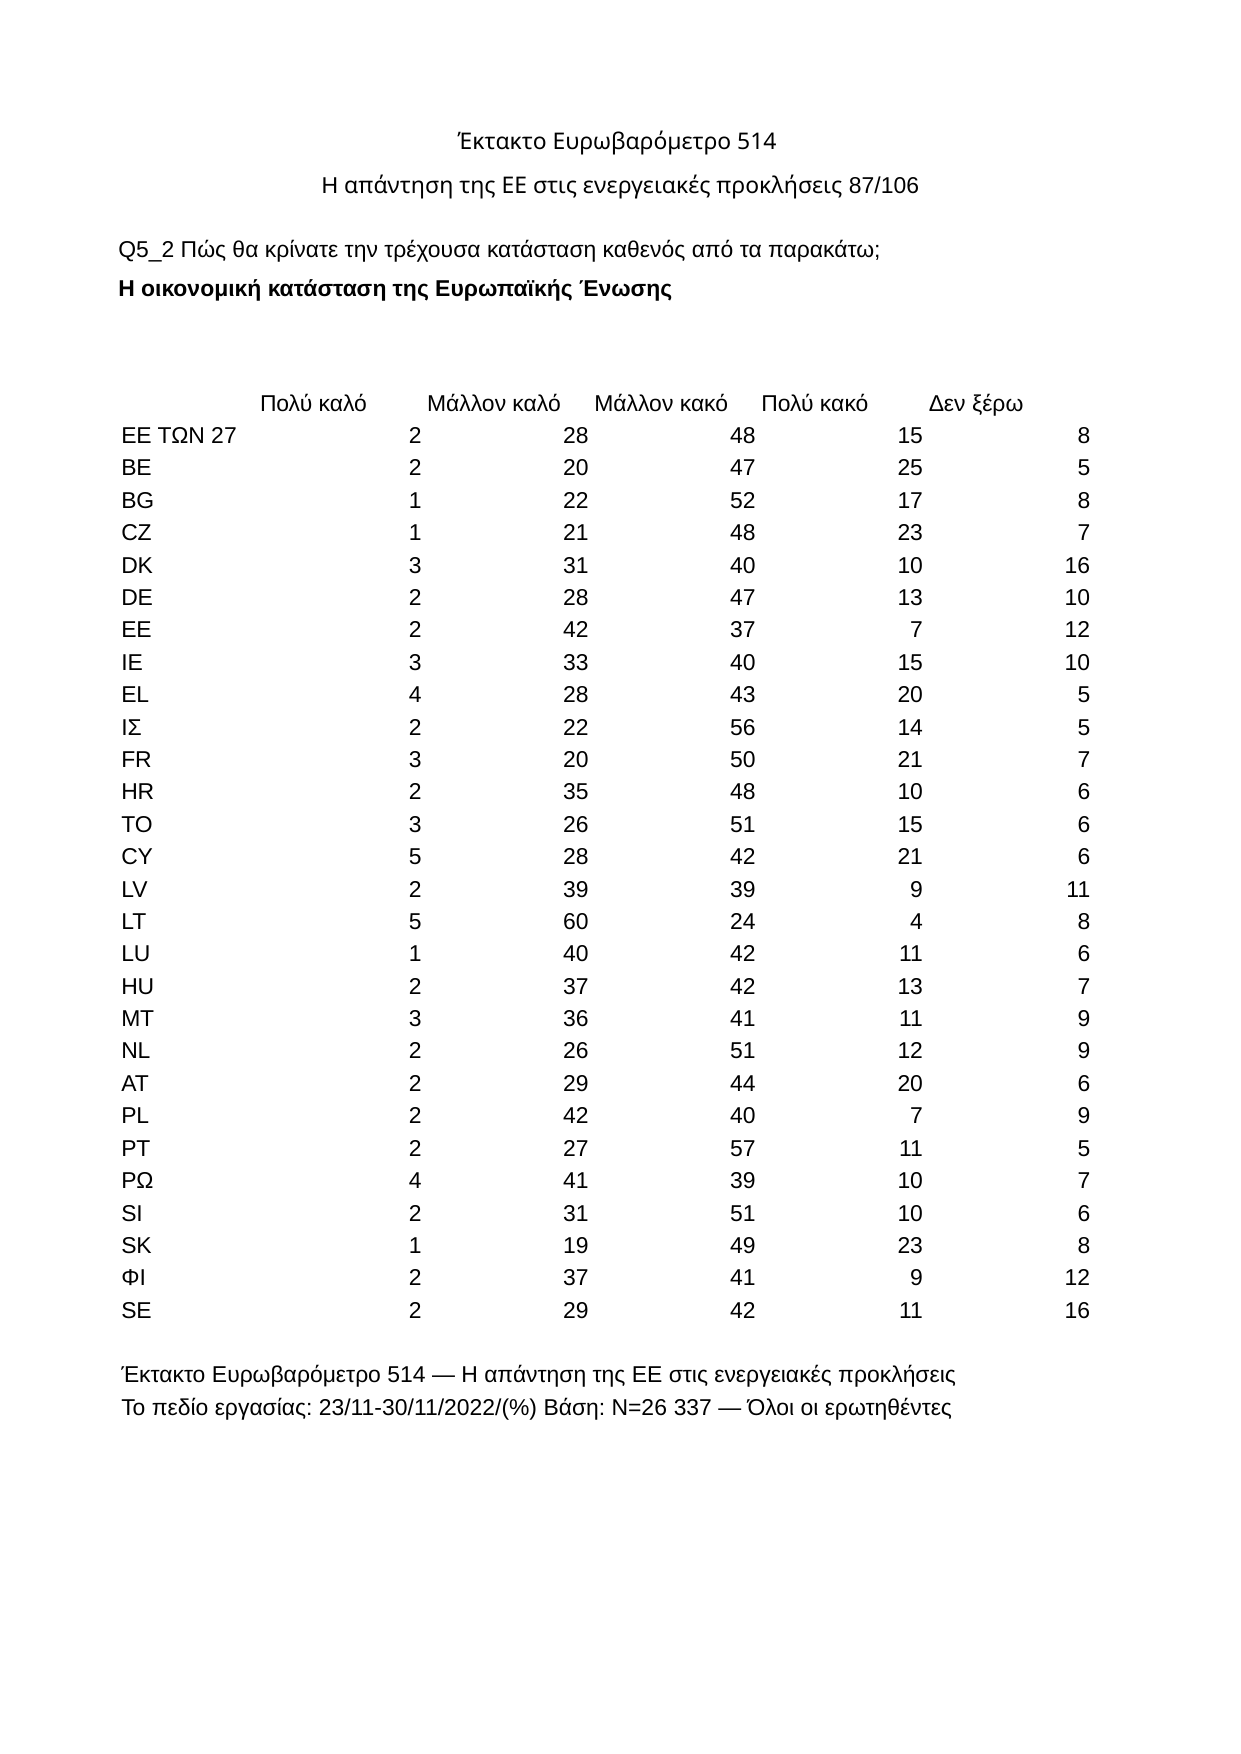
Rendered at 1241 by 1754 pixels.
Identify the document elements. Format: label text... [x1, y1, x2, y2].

table_cell 1 [257, 516, 424, 548]
table_cell IE [118, 646, 257, 678]
table_cell 11 [758, 1002, 926, 1034]
table_cell 3 [257, 1002, 424, 1034]
table_header [118, 387, 257, 419]
table_cell ΤΟ [118, 808, 257, 840]
table_cell 1 [257, 484, 424, 516]
table_cell 14 [758, 711, 926, 743]
table_cell 6 [926, 937, 1093, 970]
table_cell 5 [257, 840, 424, 872]
table_cell 12 [926, 613, 1093, 646]
table_cell 23 [758, 516, 926, 548]
table_cell 20 [424, 451, 591, 484]
table_cell 2 [257, 1132, 424, 1164]
table_cell 51 [591, 808, 758, 840]
table_cell 8 [926, 419, 1093, 451]
table_cell 17 [758, 484, 926, 516]
table_cell 26 [424, 1035, 591, 1067]
table_cell 31 [424, 549, 591, 581]
table_cell LT [118, 905, 257, 937]
table_cell 39 [591, 873, 758, 905]
table_header Δεν ξέρω [926, 387, 1093, 419]
table_cell 42 [424, 613, 591, 646]
table_cell 11 [758, 1294, 926, 1326]
table_cell 2 [257, 873, 424, 905]
table_cell [257, 1326, 424, 1358]
table_cell 15 [758, 419, 926, 451]
table_cell ΦΙ [118, 1261, 257, 1294]
table_cell FR [118, 743, 257, 775]
table_cell 5 [926, 711, 1093, 743]
table_cell 2 [257, 970, 424, 1002]
table_cell [591, 1326, 758, 1358]
table_cell ΕΕ ΤΩΝ 27 [118, 419, 257, 451]
table_cell 1 [257, 937, 424, 970]
table_cell 48 [591, 419, 758, 451]
table_cell 4 [257, 1164, 424, 1196]
table_cell DE [118, 581, 257, 613]
table_cell 13 [758, 581, 926, 613]
table_cell HU [118, 970, 257, 1002]
table_cell 29 [424, 1067, 591, 1099]
table_cell 40 [591, 1099, 758, 1132]
table_cell 15 [758, 646, 926, 678]
table_cell 19 [424, 1229, 591, 1261]
table_cell 49 [591, 1229, 758, 1261]
table_cell Το πεδίο εργασίας: 23/11-30/11/2022/(%) Βάση: N=26 337 — Όλοι οι ερωτηθέντες [118, 1391, 1093, 1423]
table_cell 5 [926, 678, 1093, 711]
table_cell LV [118, 873, 257, 905]
table_cell EL [118, 678, 257, 711]
table_cell 7 [926, 516, 1093, 548]
table_cell 42 [591, 970, 758, 1002]
table_cell 2 [257, 419, 424, 451]
table_cell 56 [591, 711, 758, 743]
table_cell 10 [758, 1164, 926, 1196]
table_cell [424, 1326, 591, 1358]
table_cell 3 [257, 808, 424, 840]
table_cell 37 [424, 970, 591, 1002]
table_cell 37 [424, 1261, 591, 1294]
table_cell 7 [926, 970, 1093, 1002]
table_cell 10 [758, 1196, 926, 1229]
table_cell 22 [424, 484, 591, 516]
table_cell 51 [591, 1035, 758, 1067]
table_cell 15 [758, 808, 926, 840]
table_cell NL [118, 1035, 257, 1067]
table_cell AT [118, 1067, 257, 1099]
table_cell EE [118, 613, 257, 646]
table_header Πολύ καλό [257, 387, 424, 419]
table_cell 11 [758, 1132, 926, 1164]
table_cell CZ [118, 516, 257, 548]
table_cell 6 [926, 1067, 1093, 1099]
table_cell 7 [926, 1164, 1093, 1196]
table_cell BG [118, 484, 257, 516]
table_cell 20 [424, 743, 591, 775]
table_cell 4 [758, 905, 926, 937]
table_cell 10 [758, 549, 926, 581]
table_cell 48 [591, 516, 758, 548]
table_cell 8 [926, 905, 1093, 937]
table_cell 21 [758, 840, 926, 872]
table_cell 50 [591, 743, 758, 775]
table_cell 39 [424, 873, 591, 905]
table_cell 42 [591, 937, 758, 970]
table_cell 52 [591, 484, 758, 516]
table_cell 5 [926, 1132, 1093, 1164]
table_cell 21 [758, 743, 926, 775]
table_cell 48 [591, 775, 758, 808]
table_header Μάλλον κακό [591, 387, 758, 419]
table_cell 5 [257, 905, 424, 937]
table_cell LU [118, 937, 257, 970]
table_cell 26 [424, 808, 591, 840]
table_cell 42 [424, 1099, 591, 1132]
table_cell 23 [758, 1229, 926, 1261]
table_cell 9 [926, 1002, 1093, 1034]
table_cell 2 [257, 581, 424, 613]
table_cell 22 [424, 711, 591, 743]
table_cell BE [118, 451, 257, 484]
table_cell 21 [424, 516, 591, 548]
table_cell 41 [591, 1002, 758, 1034]
table_cell MT [118, 1002, 257, 1034]
table_cell 33 [424, 646, 591, 678]
table_cell 25 [758, 451, 926, 484]
table_cell 47 [591, 581, 758, 613]
table_cell 28 [424, 419, 591, 451]
table_cell SE [118, 1294, 257, 1326]
table_cell 16 [926, 1294, 1093, 1326]
table_cell 57 [591, 1132, 758, 1164]
table_cell 3 [257, 743, 424, 775]
table_cell 28 [424, 581, 591, 613]
table_cell 12 [926, 1261, 1093, 1294]
table_cell 6 [926, 775, 1093, 808]
table_cell 60 [424, 905, 591, 937]
table_cell 41 [424, 1164, 591, 1196]
table_cell 3 [257, 549, 424, 581]
table_cell 2 [257, 711, 424, 743]
table_header Πολύ κακό [758, 387, 926, 419]
table_cell 6 [926, 1196, 1093, 1229]
table_cell 2 [257, 1196, 424, 1229]
table_cell SK [118, 1229, 257, 1261]
table_cell 7 [758, 1099, 926, 1132]
table_cell DK [118, 549, 257, 581]
table_cell 2 [257, 1067, 424, 1099]
text Q5_2 Πώς θα κρίνατε την τρέχουσα κατάσταση καθενός από τα παρακάτω; [118, 236, 1122, 262]
table_cell 35 [424, 775, 591, 808]
table_header Μάλλον καλό [424, 387, 591, 419]
table_cell 28 [424, 678, 591, 711]
table_cell 4 [257, 678, 424, 711]
table_cell HR [118, 775, 257, 808]
table_cell 8 [926, 1229, 1093, 1261]
table_cell ΙΣ [118, 711, 257, 743]
table_cell 11 [926, 873, 1093, 905]
table_cell 2 [257, 1099, 424, 1132]
table_cell PL [118, 1099, 257, 1132]
table_cell 28 [424, 840, 591, 872]
table_cell 24 [591, 905, 758, 937]
table_cell 9 [758, 873, 926, 905]
table_cell 2 [257, 613, 424, 646]
table_cell 7 [758, 613, 926, 646]
table_cell 40 [591, 549, 758, 581]
table_cell 3 [257, 646, 424, 678]
table_cell 10 [926, 646, 1093, 678]
table_cell 7 [926, 743, 1093, 775]
table_cell 1 [257, 1229, 424, 1261]
table_cell ΡΩ [118, 1164, 257, 1196]
table_cell 43 [591, 678, 758, 711]
table_cell 20 [758, 1067, 926, 1099]
table_cell 16 [926, 549, 1093, 581]
table_cell 10 [758, 775, 926, 808]
table_cell 29 [424, 1294, 591, 1326]
table_cell [118, 1326, 257, 1358]
table_cell 31 [424, 1196, 591, 1229]
table_cell 51 [591, 1196, 758, 1229]
table_cell 12 [758, 1035, 926, 1067]
table_cell 41 [591, 1261, 758, 1294]
text Η οικονομική κατάσταση της Ευρωπαϊκής Ένωσης [118, 275, 1122, 302]
table_cell 47 [591, 451, 758, 484]
table_cell 2 [257, 775, 424, 808]
table_cell 9 [758, 1261, 926, 1294]
table_cell CY [118, 840, 257, 872]
table_cell 10 [926, 581, 1093, 613]
table_cell 2 [257, 1261, 424, 1294]
table_cell 27 [424, 1132, 591, 1164]
table_cell [758, 1326, 926, 1358]
table_cell PT [118, 1132, 257, 1164]
table_cell 6 [926, 808, 1093, 840]
table_cell 40 [424, 937, 591, 970]
table_cell 13 [758, 970, 926, 1002]
table_cell 9 [926, 1099, 1093, 1132]
table_cell 2 [257, 1294, 424, 1326]
table_cell 40 [591, 646, 758, 678]
table_cell 44 [591, 1067, 758, 1099]
table_cell 5 [926, 451, 1093, 484]
table_cell SI [118, 1196, 257, 1229]
table_cell 42 [591, 840, 758, 872]
table_cell 20 [758, 678, 926, 711]
table_cell Έκτακτο Ευρωβαρόμετρο 514 — Η απάντηση της ΕΕ στις ενεργειακές προκλήσεις [118, 1359, 1093, 1391]
table_cell [926, 1326, 1093, 1358]
table_cell 36 [424, 1002, 591, 1034]
table_cell 42 [591, 1294, 758, 1326]
table_cell 39 [591, 1164, 758, 1196]
table_cell 8 [926, 484, 1093, 516]
table_cell 2 [257, 1035, 424, 1067]
table_cell 6 [926, 840, 1093, 872]
table_cell 2 [257, 451, 424, 484]
table_cell 11 [758, 937, 926, 970]
table_cell 37 [591, 613, 758, 646]
table_cell 9 [926, 1035, 1093, 1067]
